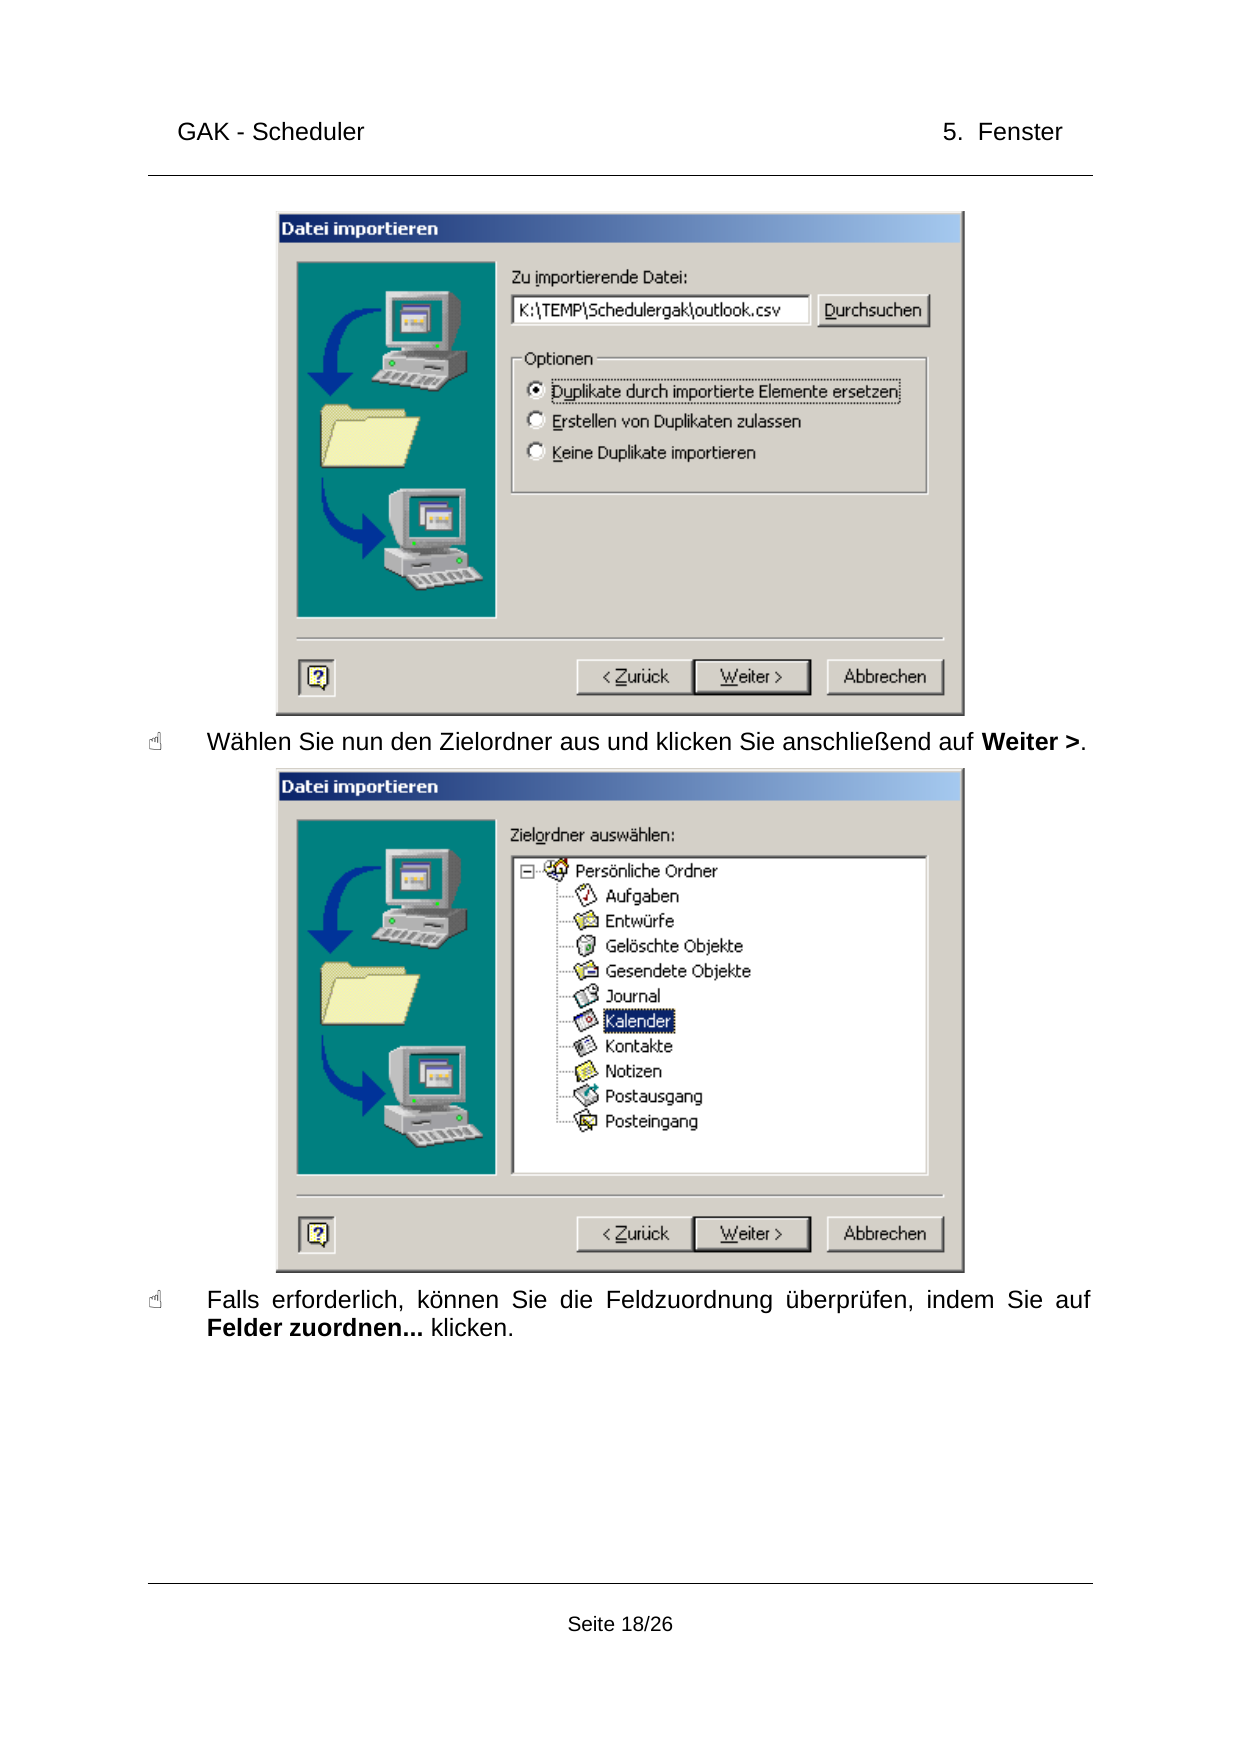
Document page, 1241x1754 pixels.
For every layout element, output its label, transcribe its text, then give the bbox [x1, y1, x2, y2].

list Falls erforderlich, können Sie die Feldzuordnung überprüfen, indem Sie auf Felder zuordnen... klicken. [148, 1286, 1093, 1342]
picture [275, 768, 965, 1273]
picture [275, 211, 965, 716]
list Wählen Sie nun den Zielordner aus und klicken Sie anschließend auf Weiter >. [148, 728, 1093, 756]
